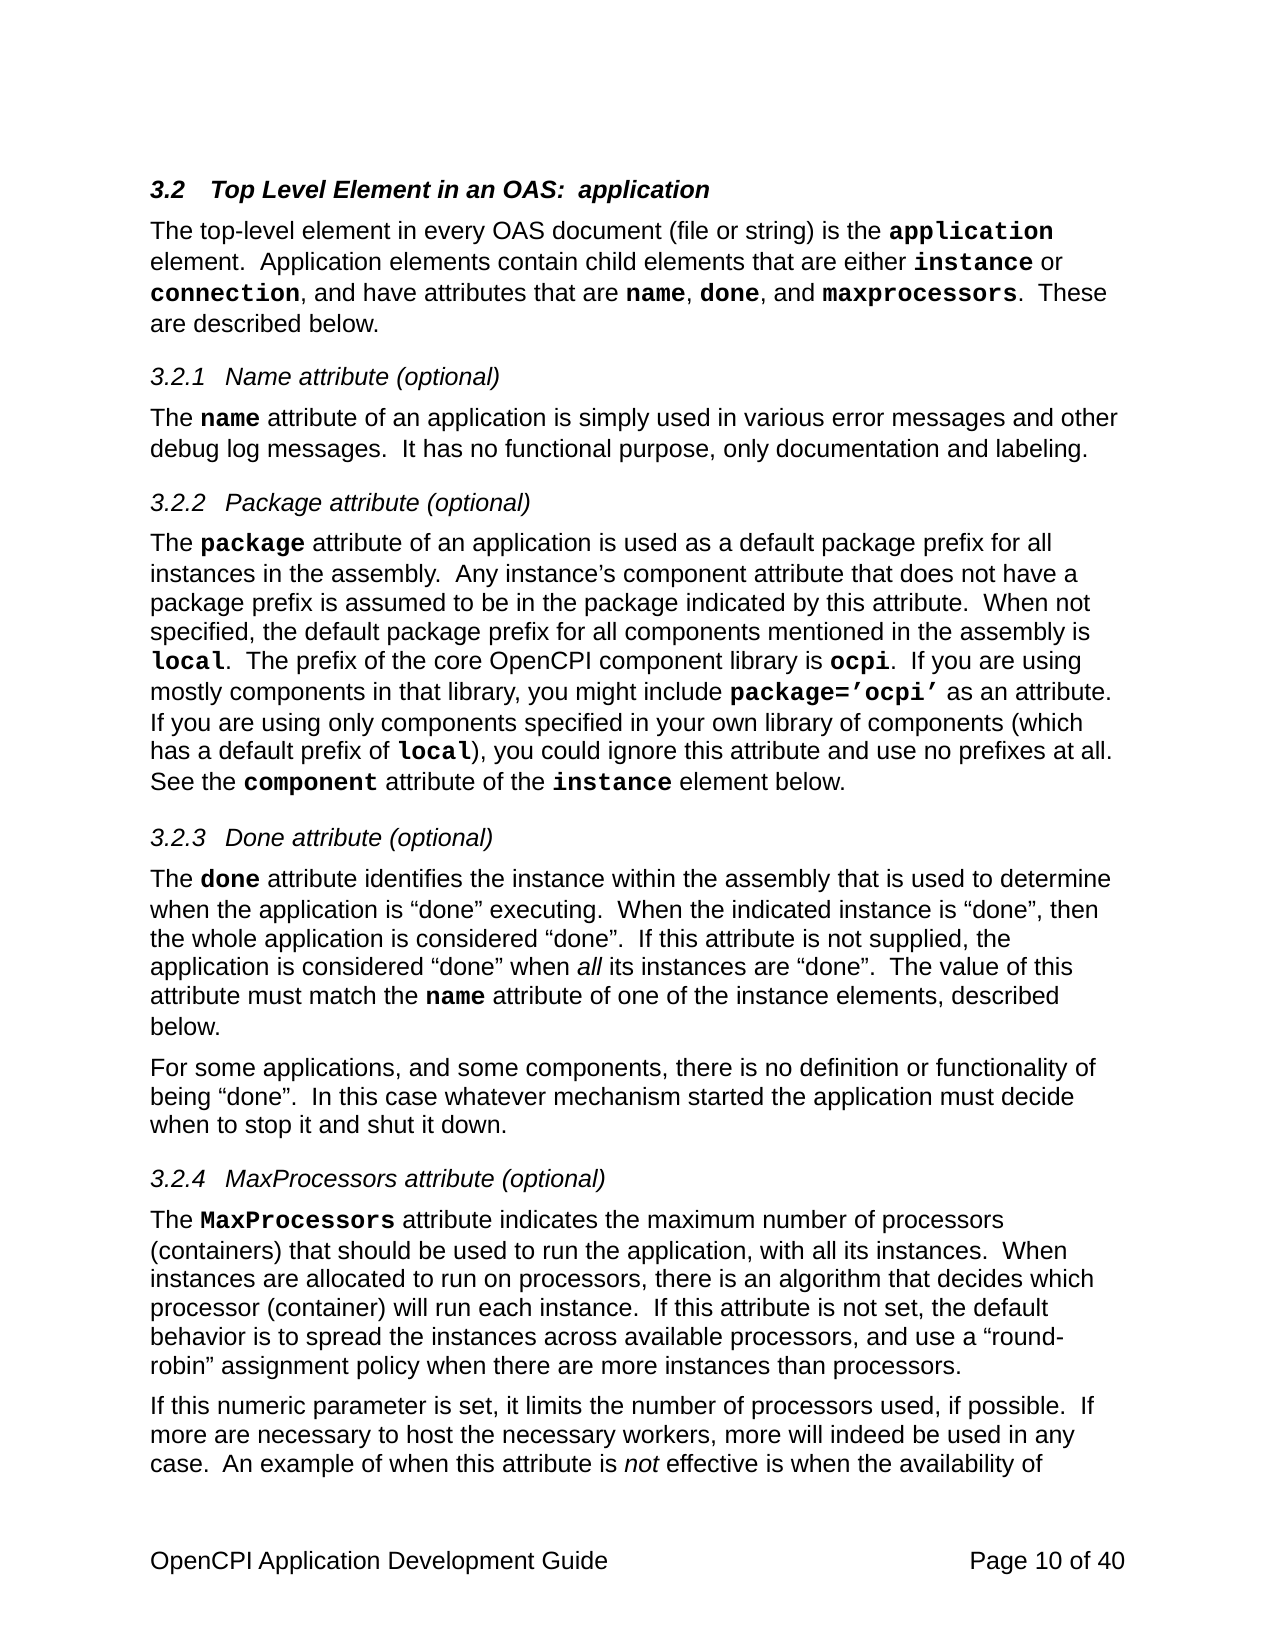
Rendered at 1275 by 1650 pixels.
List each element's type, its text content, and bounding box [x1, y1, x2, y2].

text For some applications, and some components, there is no definition or functionality of being “done”. In this case whatever mechanism started the application must decide when to stop it and shut it down. [150, 1053, 1125, 1139]
subtitle MaxProcessors attribute (optional) [150, 1164, 1125, 1193]
text If this numeric parameter is set, it limits the number of processors used, if possible. If more are necessary to host the necessary workers, more will indeed be used in any case. An example of when this attribute is not effective is when the availability of [150, 1391, 1125, 1478]
text The package attribute of an application is used as a default package prefix for all instances in the assembly. Any instance’s component attribute that does not have a package prefix is assumed to be in the package indicated by this attribute. When not specified, the default package prefix for all components mentioned in the assembly is local. The prefix of the core OpenCPI component library is ocpi. If you are using mostly components in that library, you might include package=’ocpi’ as an attribute. If you are using only components specified in your own library of components (which has a default prefix of local), you could ignore this attribute and use no prefixes at all. See the component attribute of the instance element below. [150, 528, 1125, 798]
subtitle Package attribute (optional) [150, 488, 1125, 516]
text The top-level element in every OAS document (file or string) is the application element. Application elements contain child elements that are either instance or connection, and have attributes that are name, done, and maxprocessors. These are described below. [150, 216, 1125, 337]
text The name attribute of an application is simply used in various error messages and other debug log messages. It has no functional purpose, only documentation and labeling. [150, 403, 1125, 463]
text The done attribute identifies the instance within the assembly that is used to determine when the application is “done” executing. When the indicated instance is “done”, then the whole application is considered “done”. If this attribute is not supplied, the application is considered “done” when all its instances are “done”. The value of this attribute must match the name attribute of one of the instance elements, described below. [150, 864, 1125, 1041]
subtitle Top Level Element in an OAS: application [150, 175, 1125, 204]
text The MaxProcessors attribute indicates the maximum number of processors (containers) that should be used to run the application, with all its instances. When instances are allocated to run on processors, there is an algorithm that decides which processor (container) will run each instance. If this attribute is not set, the default behavior is to spread the instances across available processors, and use a “round-robin” assignment policy when there are more instances than processors. [150, 1205, 1125, 1379]
subtitle Done attribute (optional) [150, 823, 1125, 852]
subtitle Name attribute (optional) [150, 362, 1125, 391]
